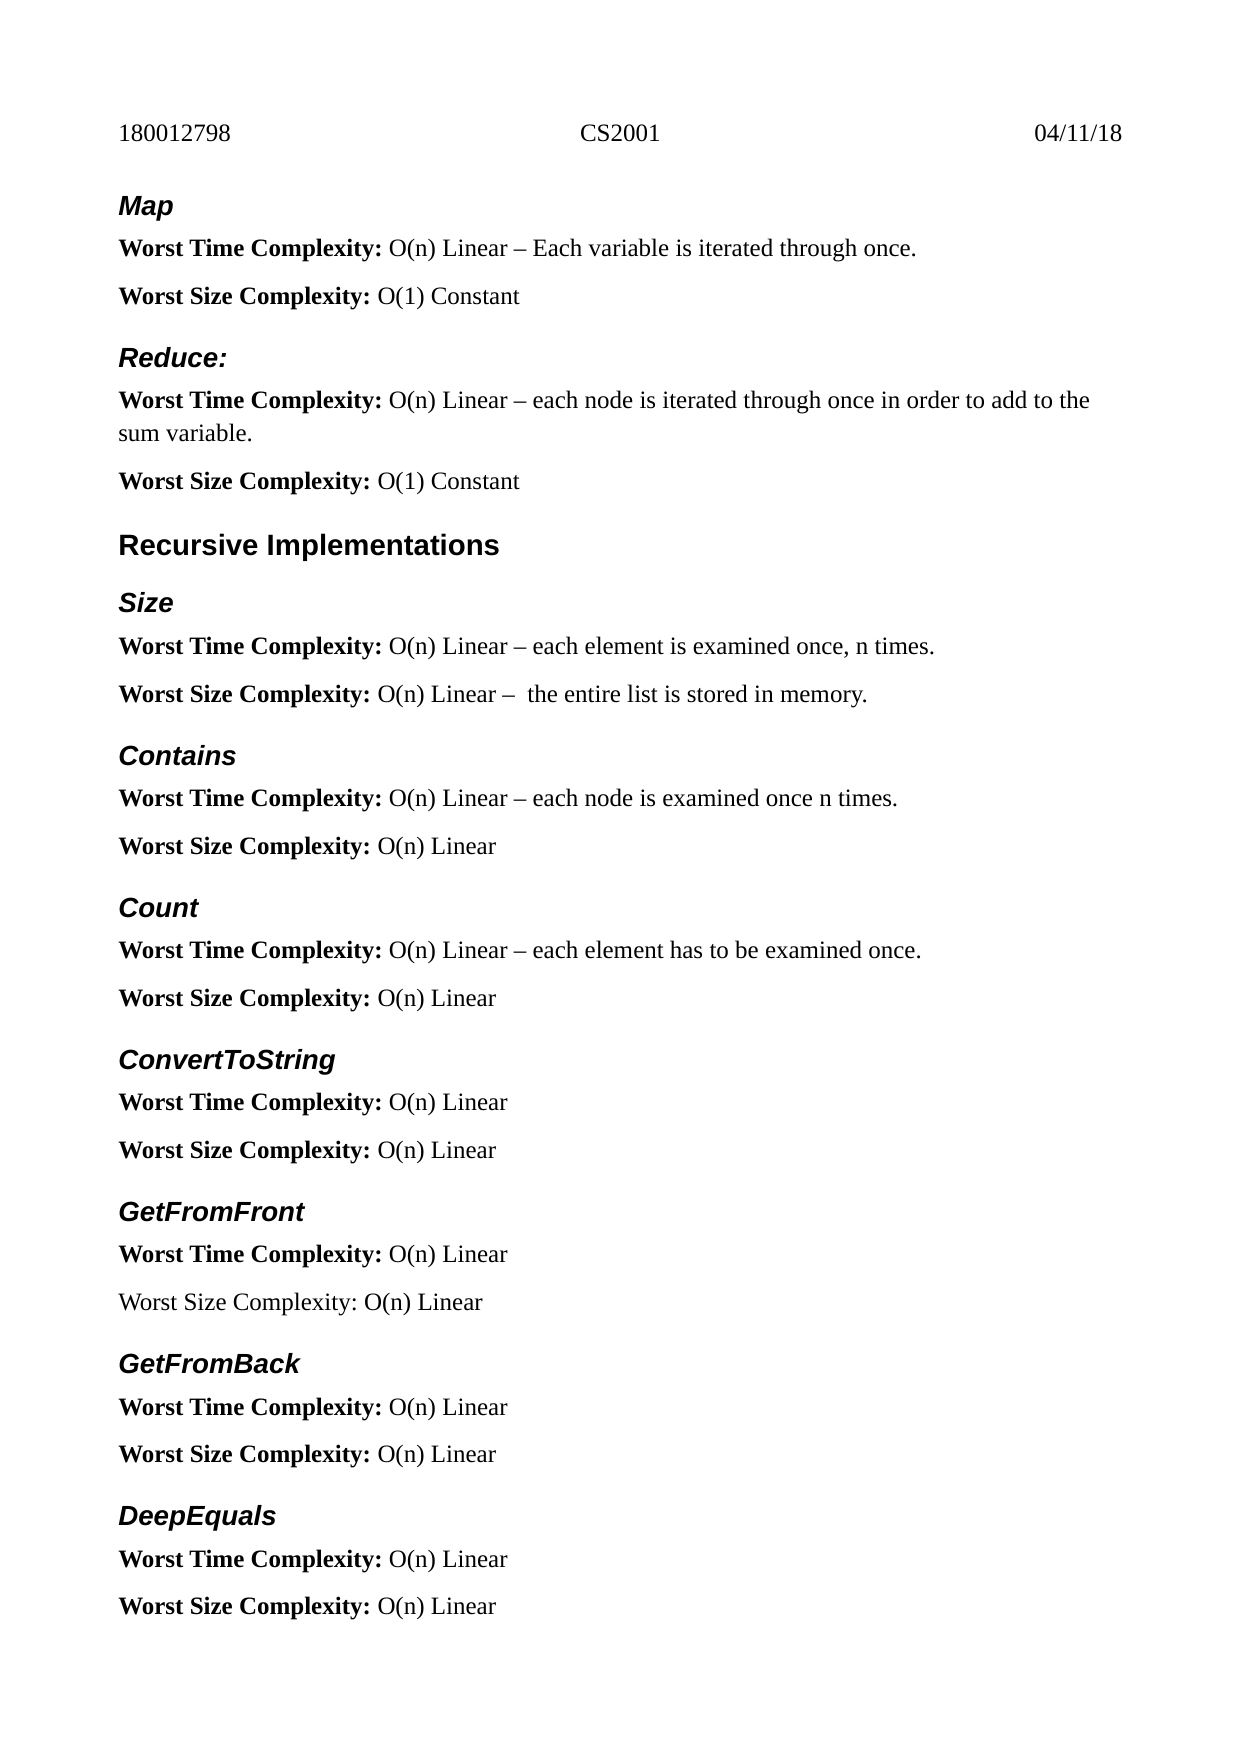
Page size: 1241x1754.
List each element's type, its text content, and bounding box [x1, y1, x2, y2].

subtitle GetFromFront [118, 1195, 1122, 1227]
text Worst Time Complexity: O(n) Linear [118, 1239, 1122, 1268]
text Worst Time Complexity: O(n) Linear – each element has to be examined once. [118, 935, 1122, 964]
text Worst Size Complexity: O(n) Linear [118, 831, 1122, 860]
subtitle ConvertToString [118, 1043, 1122, 1075]
text Worst Time Complexity: O(n) Linear [118, 1087, 1122, 1116]
subtitle Recursive Implementations [118, 528, 1122, 562]
text Worst Time Complexity: O(n) Linear – each node is examined once n times. [118, 783, 1122, 812]
text Worst Size Complexity: O(n) Linear [118, 983, 1122, 1012]
text Worst Size Complexity: O(1) Constant [118, 281, 1122, 309]
text Worst Time Complexity: O(n) Linear [118, 1544, 1122, 1572]
text Worst Size Complexity: O(n) Linear [118, 1135, 1122, 1164]
text Worst Size Complexity: O(n) Linear [118, 1287, 1122, 1316]
subtitle Map [118, 189, 1122, 221]
text Worst Time Complexity: O(n) Linear – Each variable is iterated through once. [118, 233, 1122, 262]
text Worst Size Complexity: O(1) Constant [118, 466, 1122, 495]
subtitle Contains [118, 739, 1122, 771]
text Worst Time Complexity: O(n) Linear [118, 1392, 1122, 1420]
text Worst Size Complexity: O(n) Linear – the entire list is stored in memory. [118, 679, 1122, 708]
subtitle GetFromBack [118, 1347, 1122, 1379]
text Worst Size Complexity: O(n) Linear [118, 1591, 1122, 1620]
subtitle Size [118, 587, 1122, 619]
text Worst Time Complexity: O(n) Linear – each node is iterated through once in order to add to the sum variable. [118, 385, 1122, 447]
subtitle Count [118, 891, 1122, 923]
text Worst Time Complexity: O(n) Linear – each element is examined once, n times. [118, 631, 1122, 660]
subtitle Reduce: [118, 341, 1122, 373]
subtitle DeepEquals [118, 1499, 1122, 1531]
text Worst Size Complexity: O(n) Linear [118, 1439, 1122, 1468]
